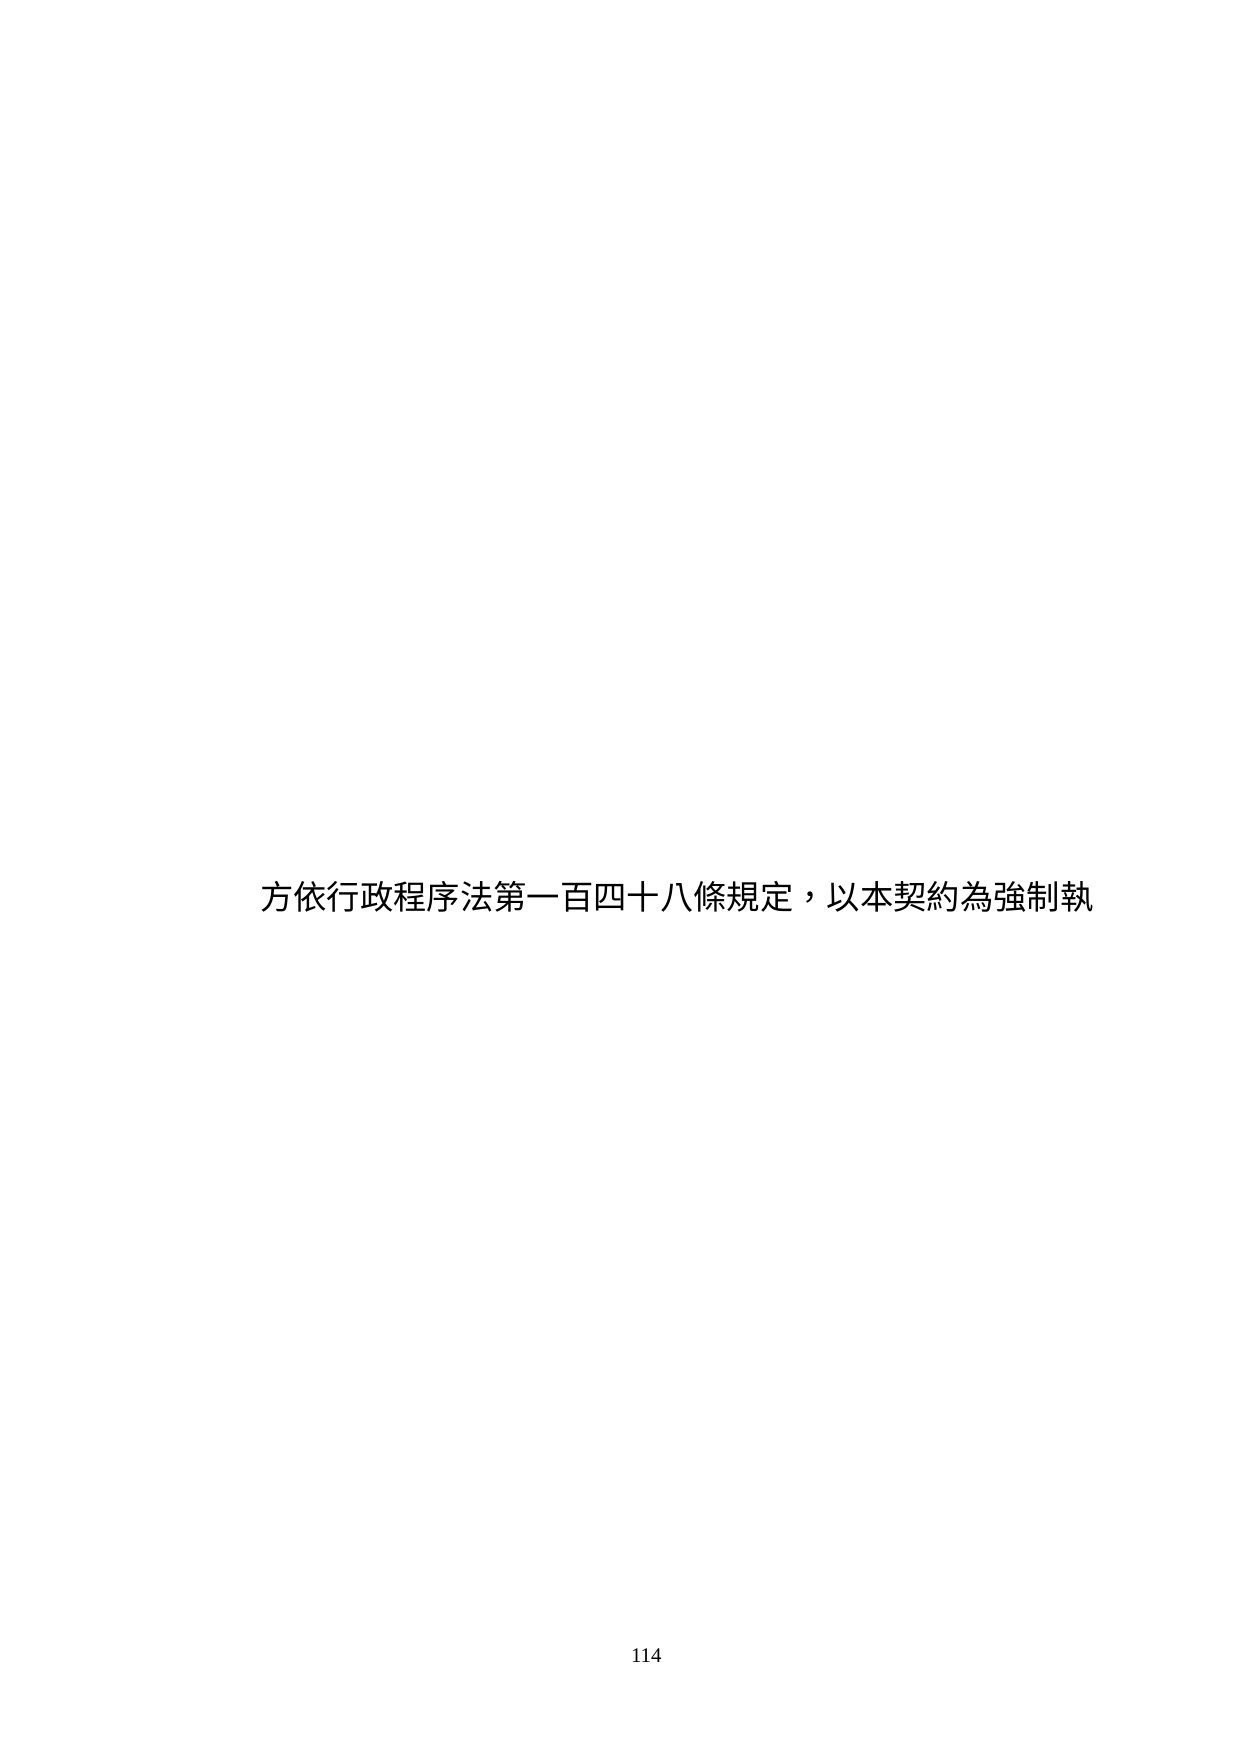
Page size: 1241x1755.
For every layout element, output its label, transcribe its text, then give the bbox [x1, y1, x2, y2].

text 方依行政程序法第一百四十八條規定，以本契約為強制執 [98, 854, 1110, 916]
